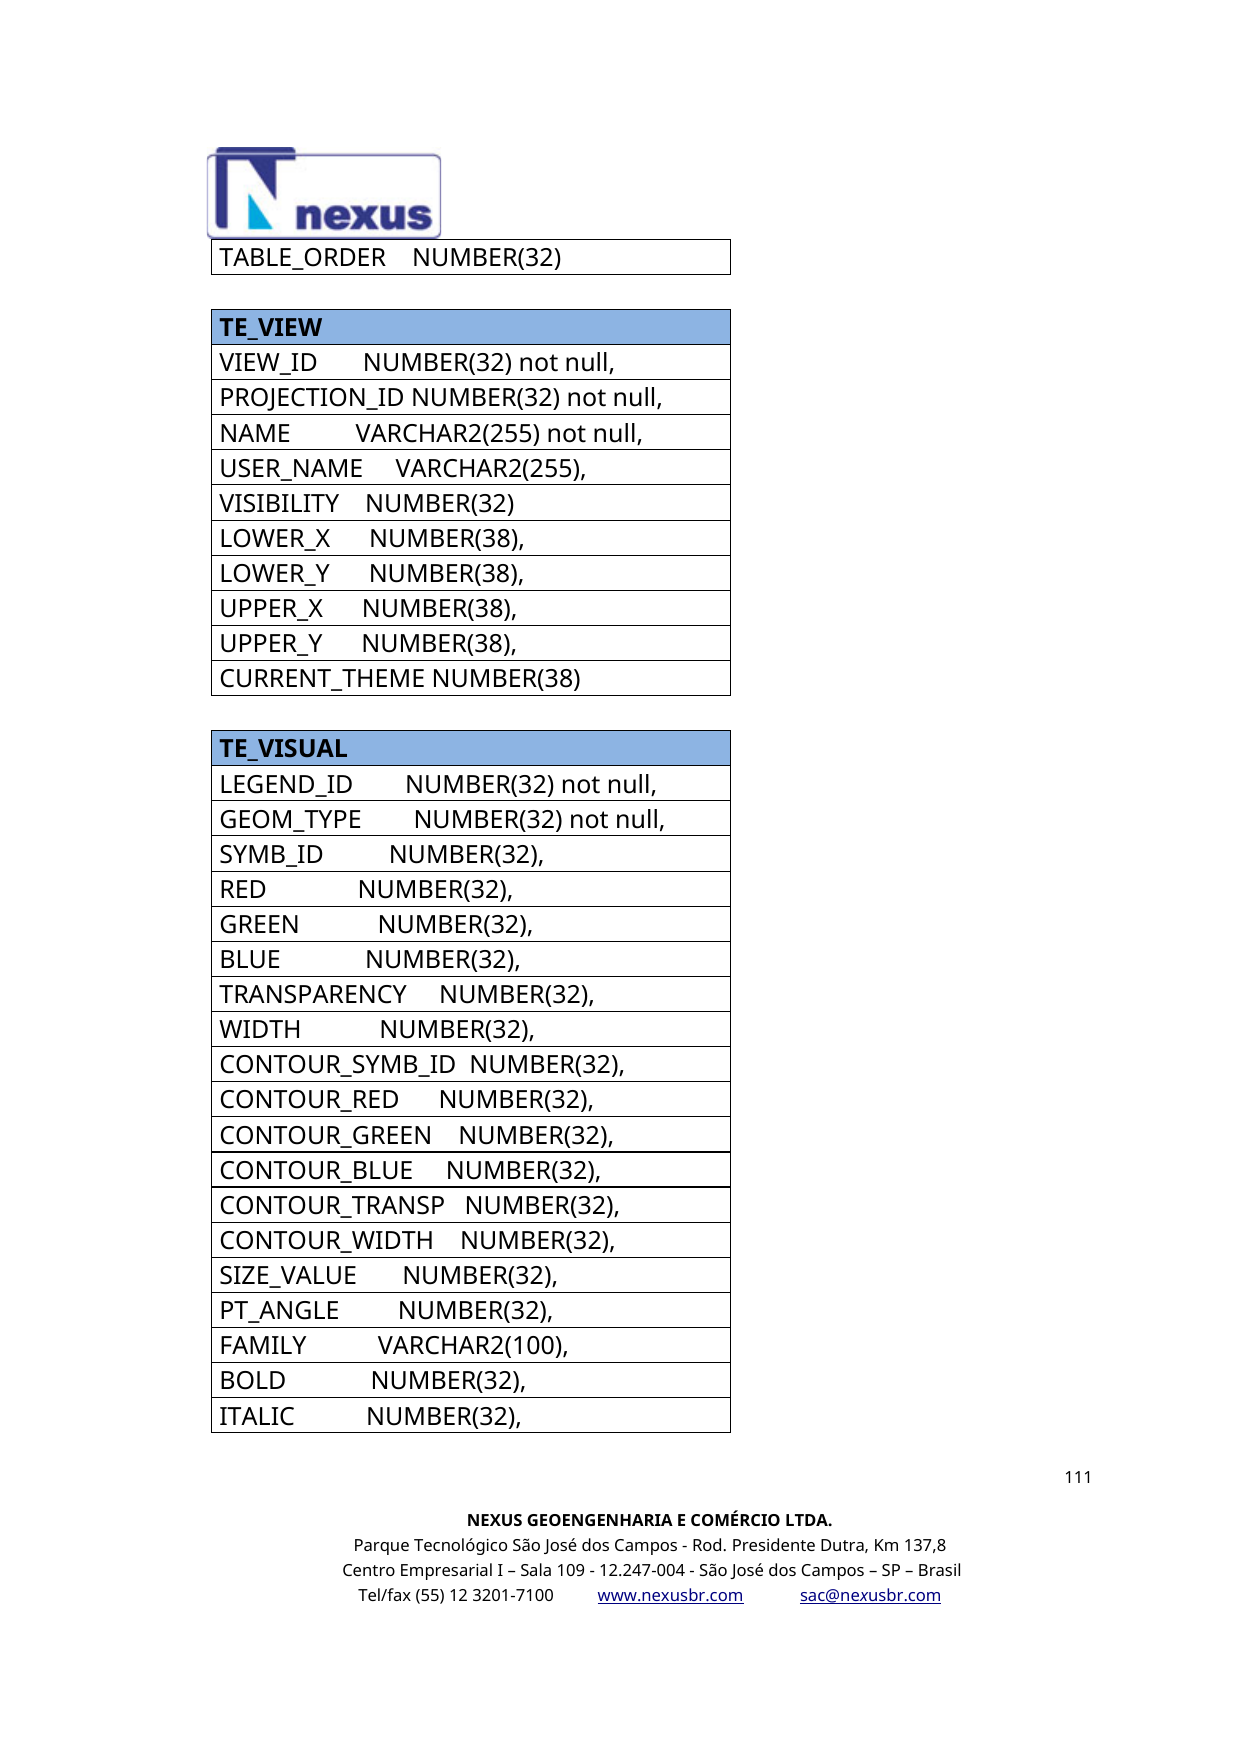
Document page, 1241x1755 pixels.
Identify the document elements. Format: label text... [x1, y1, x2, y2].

table_cell WIDTH NUMBER(32), [212, 1012, 730, 1046]
table_cell CONTOUR_TRANSP NUMBER(32), [212, 1188, 730, 1222]
table_cell CONTOUR_BLUE NUMBER(32), [212, 1153, 730, 1186]
table_cell TE_VIEW [212, 310, 730, 344]
table_cell PROJECTION_ID NUMBER(32) not null, [212, 380, 730, 414]
table_cell [212, 696, 731, 730]
table_cell PT_ANGLE NUMBER(32), [212, 1293, 730, 1327]
table_cell SYMB_ID NUMBER(32), [212, 836, 730, 871]
table_cell CONTOUR_RED NUMBER(32), [212, 1082, 730, 1116]
table_cell [212, 275, 731, 309]
table_cell GEOM_TYPE NUMBER(32) not null, [212, 801, 730, 835]
table_cell CONTOUR_GREEN NUMBER(32), [212, 1117, 730, 1151]
table_cell CONTOUR_SYMB_ID NUMBER(32), [212, 1047, 730, 1081]
table_cell BOLD NUMBER(32), [212, 1363, 730, 1397]
table_cell GREEN NUMBER(32), [212, 907, 730, 941]
table_cell TRANSPARENCY NUMBER(32), [212, 977, 730, 1011]
table_cell VISIBILITY NUMBER(32) [212, 485, 730, 519]
table_cell VIEW_ID NUMBER(32) not null, [212, 345, 730, 379]
table_cell TABLE_ORDER NUMBER(32) [212, 240, 730, 274]
table_cell LOWER_X NUMBER(38), [212, 521, 730, 554]
table_cell CURRENT_THEME NUMBER(38) [212, 661, 730, 695]
table_cell UPPER_Y NUMBER(38), [212, 626, 730, 660]
table_cell RED NUMBER(32), [212, 872, 730, 906]
table_cell TE_VISUAL [212, 731, 730, 765]
table_cell UPPER_X NUMBER(38), [212, 591, 730, 625]
table_cell CONTOUR_WIDTH NUMBER(32), [212, 1223, 730, 1257]
table_cell SIZE_VALUE NUMBER(32), [212, 1258, 730, 1292]
table_cell LEGEND_ID NUMBER(32) not null, [212, 766, 730, 800]
table_cell USER_NAME VARCHAR2(255), [212, 450, 730, 484]
table_cell NAME VARCHAR2(255) not null, [212, 415, 730, 449]
table_cell FAMILY VARCHAR2(100), [212, 1328, 730, 1362]
table_cell LOWER_Y NUMBER(38), [212, 556, 730, 590]
table_cell BLUE NUMBER(32), [212, 942, 730, 976]
table_cell ITALIC NUMBER(32), [212, 1398, 730, 1432]
